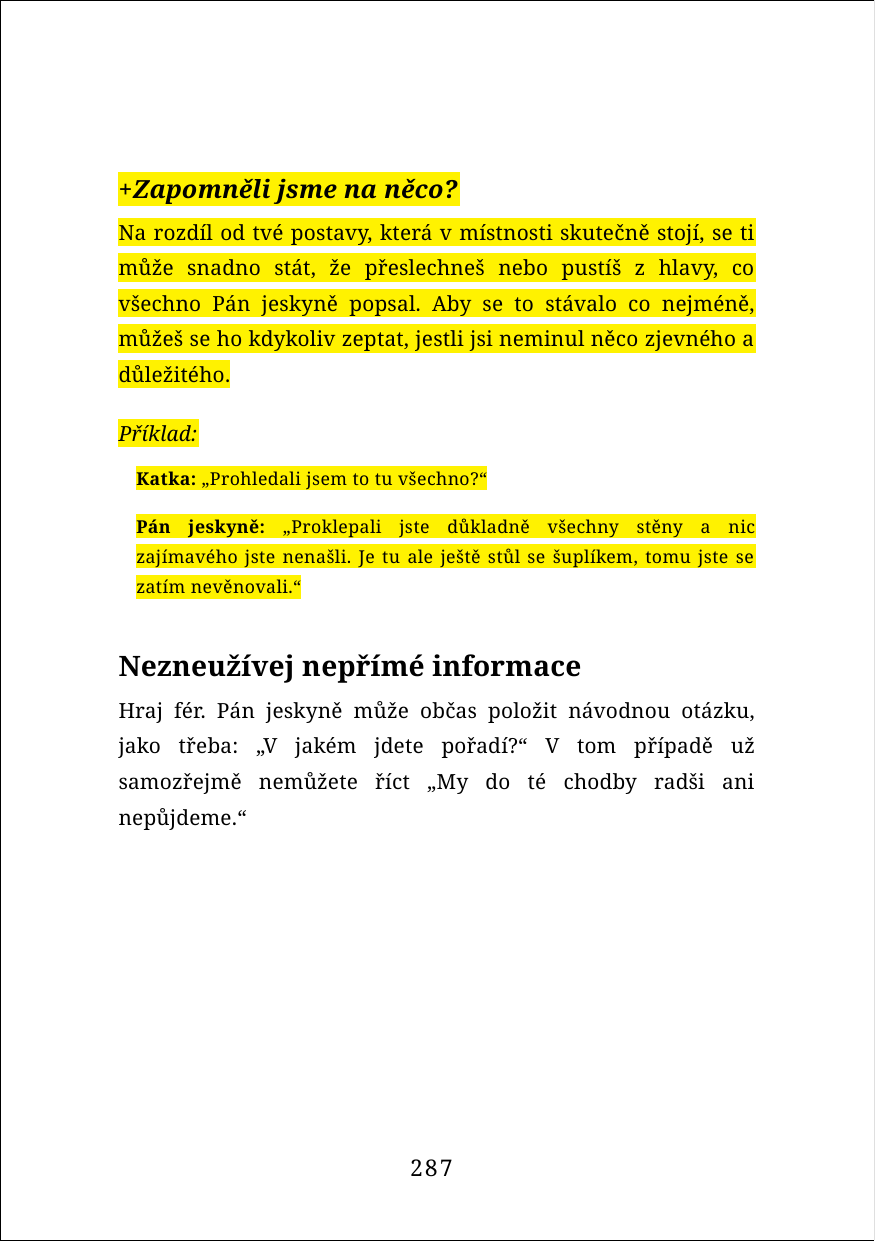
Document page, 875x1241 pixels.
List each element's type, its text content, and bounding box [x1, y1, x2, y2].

text Hraj fér. Pán jeskyně může občas položit návodnou otázku, jako třeba: „V jakém jdete pořadí?“ V tom případě už samozřejmě nemůžete říct „My do té chodby radši ani nepůjdeme.“ [118, 696, 756, 831]
text Pán jeskyně: „Proklepali jste důkladně všechny stěny a nic zajímavého jste nenašli. Je tu ale ještě stůl se šuplíkem, tomu jste se zatím nevěnovali.“ [136, 514, 756, 599]
text Katka: „Prohledali jsem to tu všechno?“ [136, 466, 756, 490]
text Příklad: [118, 419, 756, 447]
subtitle Nezneužívej nepřímé informace [118, 646, 756, 684]
subtitle +Zapomněli jsme na něco? [118, 172, 756, 206]
text Na rozdíl od tvé postavy, která v místnosti skutečně stojí, se ti může snadno stát, že přeslechneš nebo pustíš z hlavy, co všechno Pán jeskyně popsal. Aby se to stávalo co nejméně, můžeš se ho kdykoliv zeptat, jestli jsi neminul něco zjevného a důležitého. [118, 218, 756, 388]
